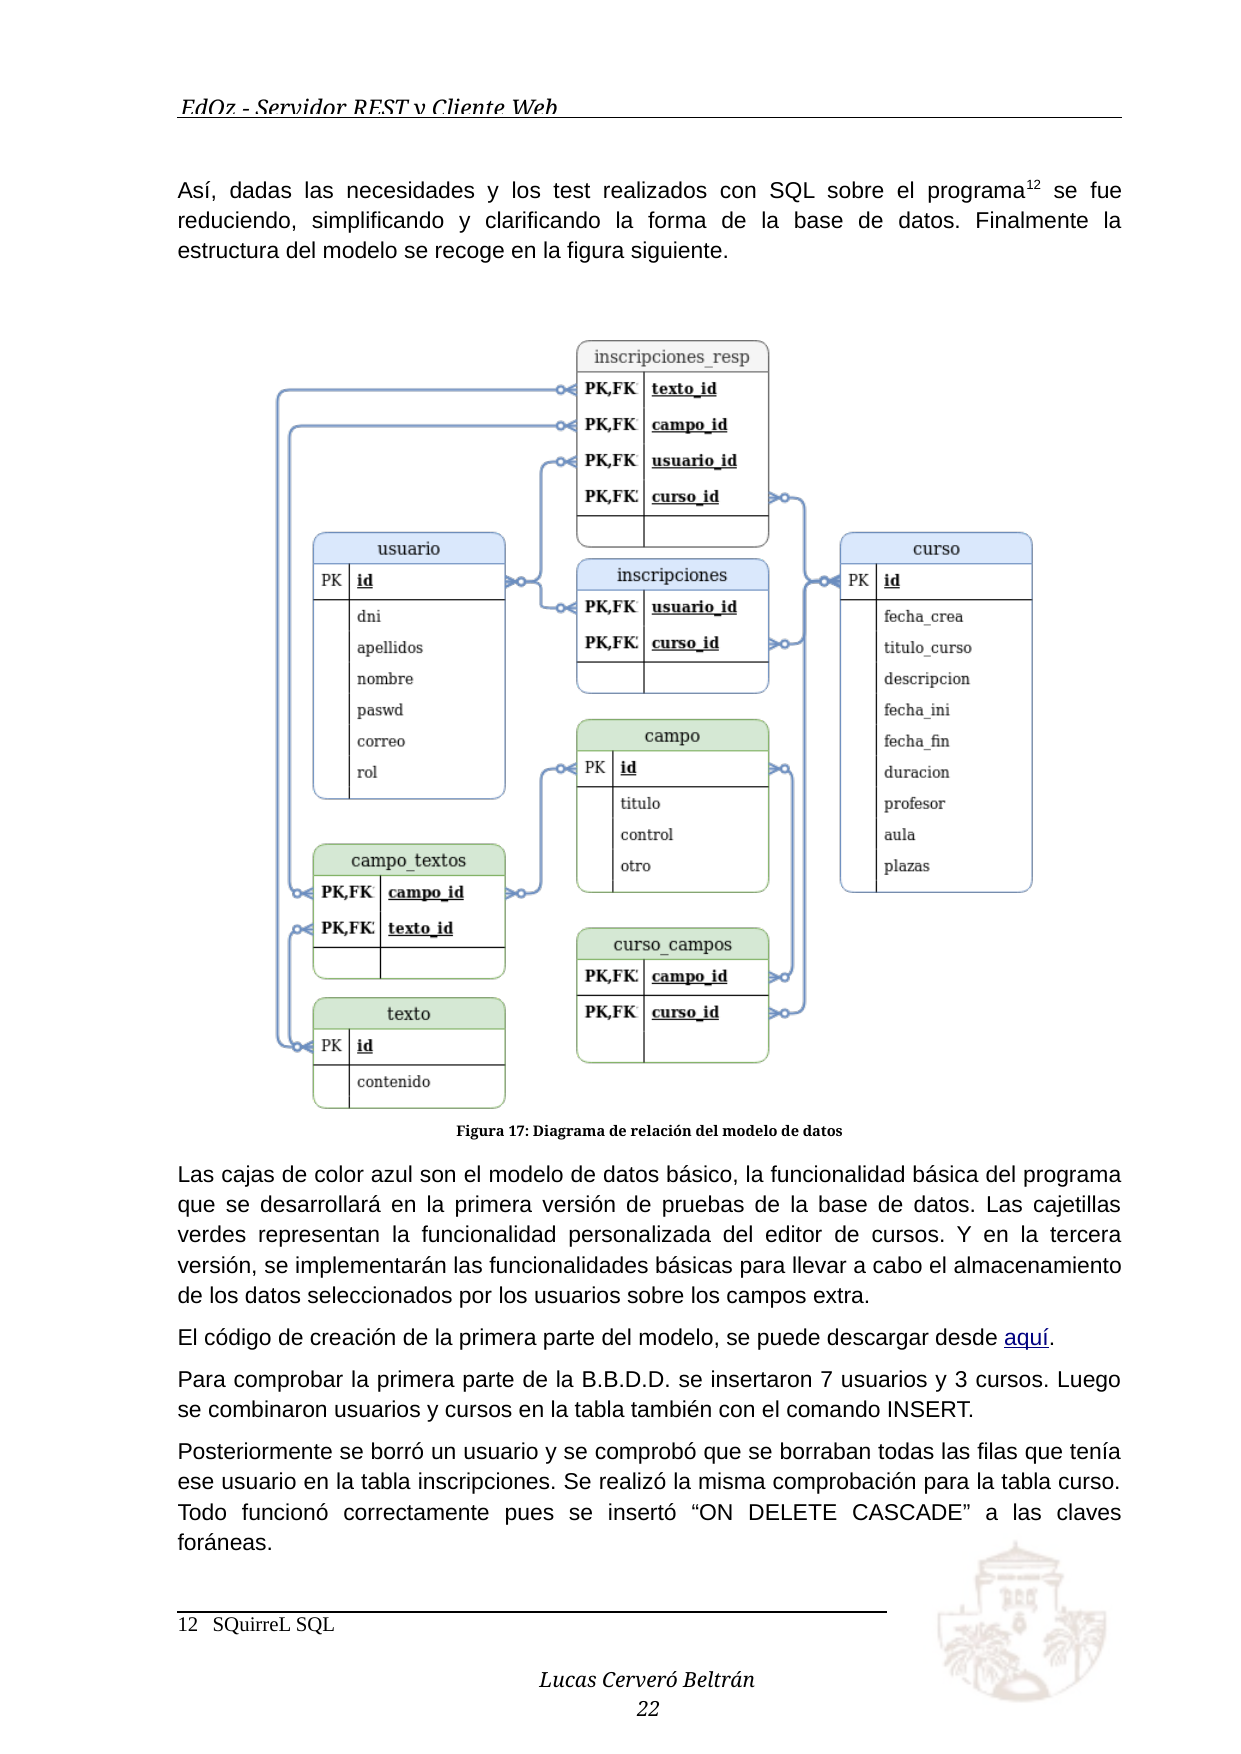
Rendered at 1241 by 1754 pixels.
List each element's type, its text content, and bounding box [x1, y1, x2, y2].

text Las cajas de color azul son el modelo de datos básico, la funcionalidad básica del programa que se desarrollará en la primera versión de pruebas de la base de datos. Las cajetillas verdes representan la funcionalidad personalizada del editor de cursos. Y en la tercera versión, se implementarán las funcionalidades básicas para llevar a cabo el almacenamiento de los datos seleccionados por los usuarios sobre los campos extra. [177, 1161, 1122, 1308]
text SQuirreL SQL [177, 1612, 1122, 1636]
text Posteriormente se borró un usuario y se comprobó que se borraban todas las filas que tenía ese usuario en la tabla inscripciones. Se realizó la misma comprobación para la tabla curso. Todo funcionó correctamente pues se insertó “ON DELETE CASCADE” a las claves foráneas. [177, 1438, 1122, 1555]
text Para comprobar la primera parte de la B.B.D.D. se insertaron 7 usuarios y 3 cursos. Luego se combinaron usuarios y cursos en la tabla también con el comando INSERT. [177, 1366, 1122, 1422]
text Así, dadas las necesidades y los test realizados con SQL sobre el programa se fue reduciendo, simplificando y clarificando la forma de la base de datos. Finalmente la estructura del modelo se recoge en la figura siguiente. [177, 177, 1122, 264]
text Figura 17: Diagrama de relación del modelo de datos [260, 1116, 1039, 1140]
text El código de creación de la primera parte del modelo, se puede descargar desde aquí. [177, 1324, 1122, 1350]
picture [259, 333, 1040, 1116]
